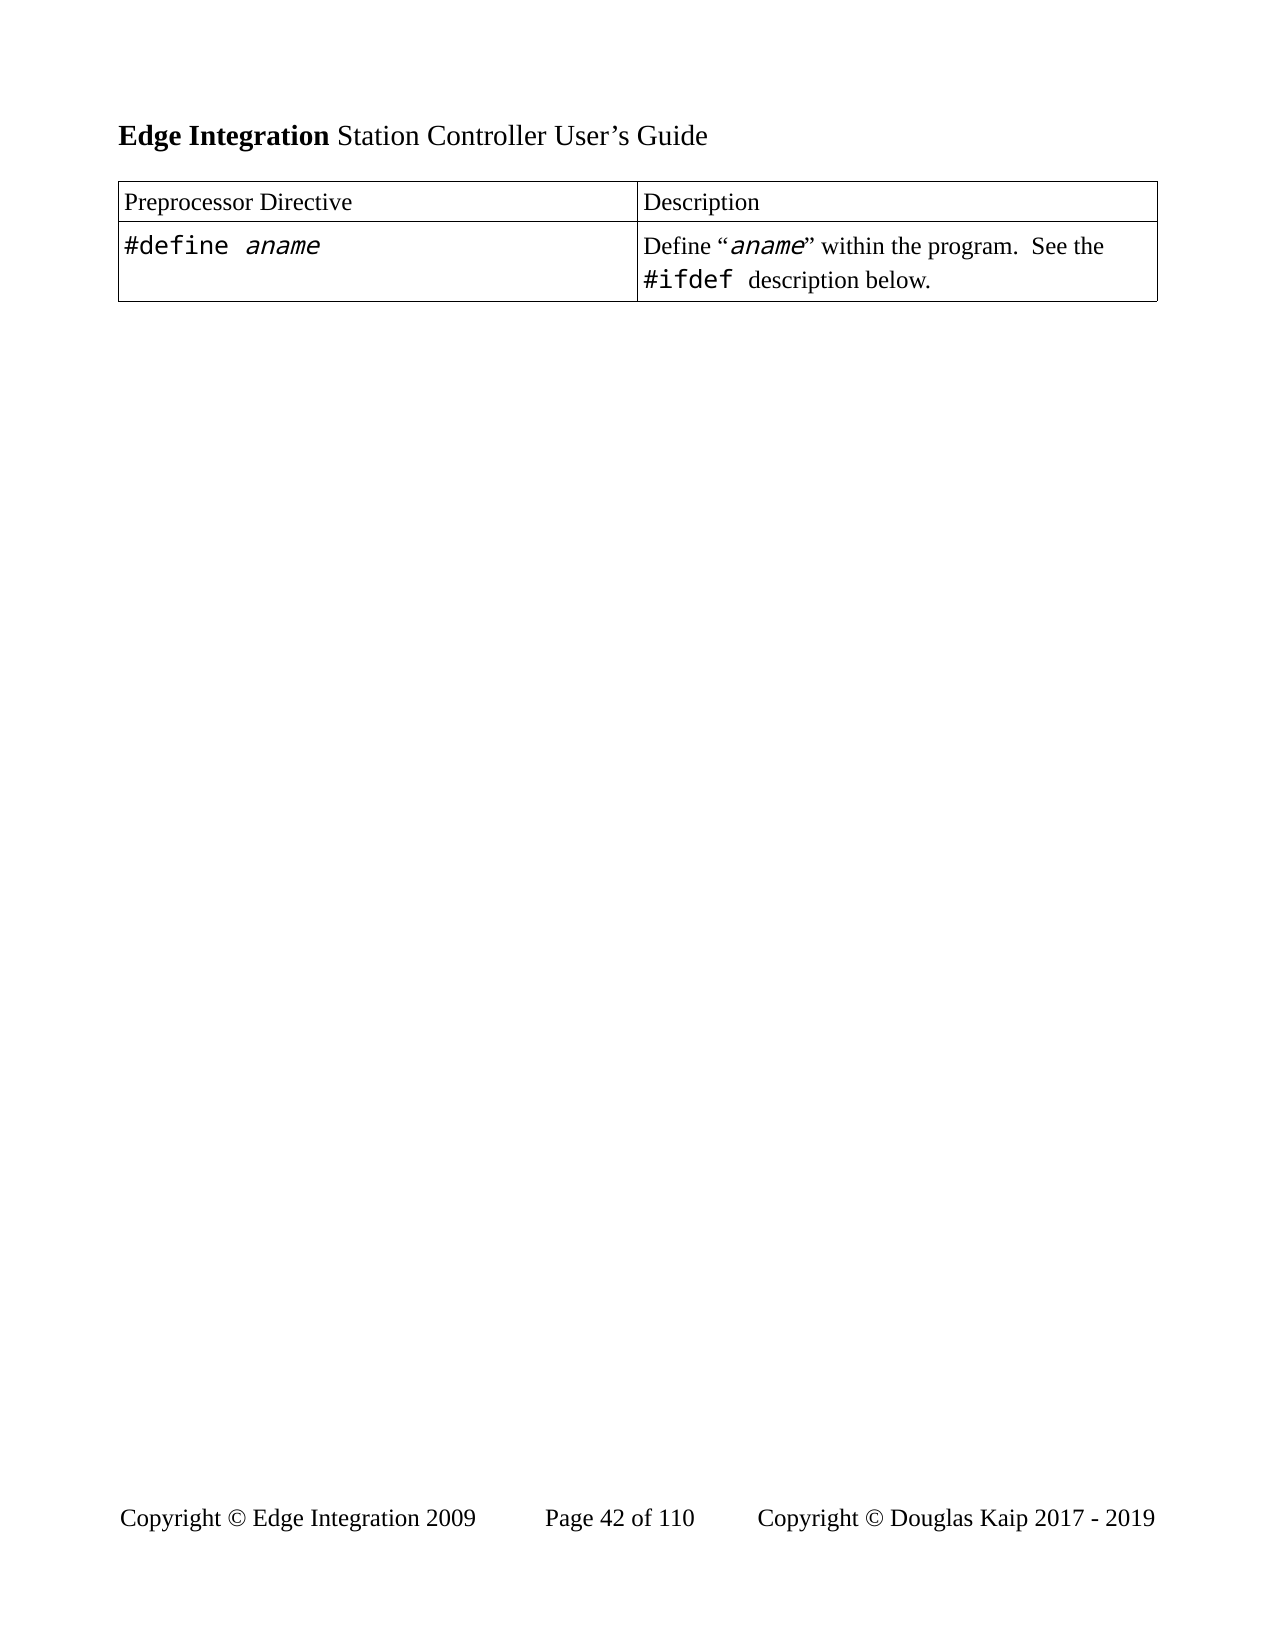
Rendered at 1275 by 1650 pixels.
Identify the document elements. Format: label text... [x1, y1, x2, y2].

table_cell #define aname [119, 222, 637, 301]
table_cell Define “aname” within the program. See the #ifdef description below. [638, 222, 1157, 301]
table_header Preprocessor Directive [119, 182, 637, 221]
table_header Description [638, 182, 1157, 221]
